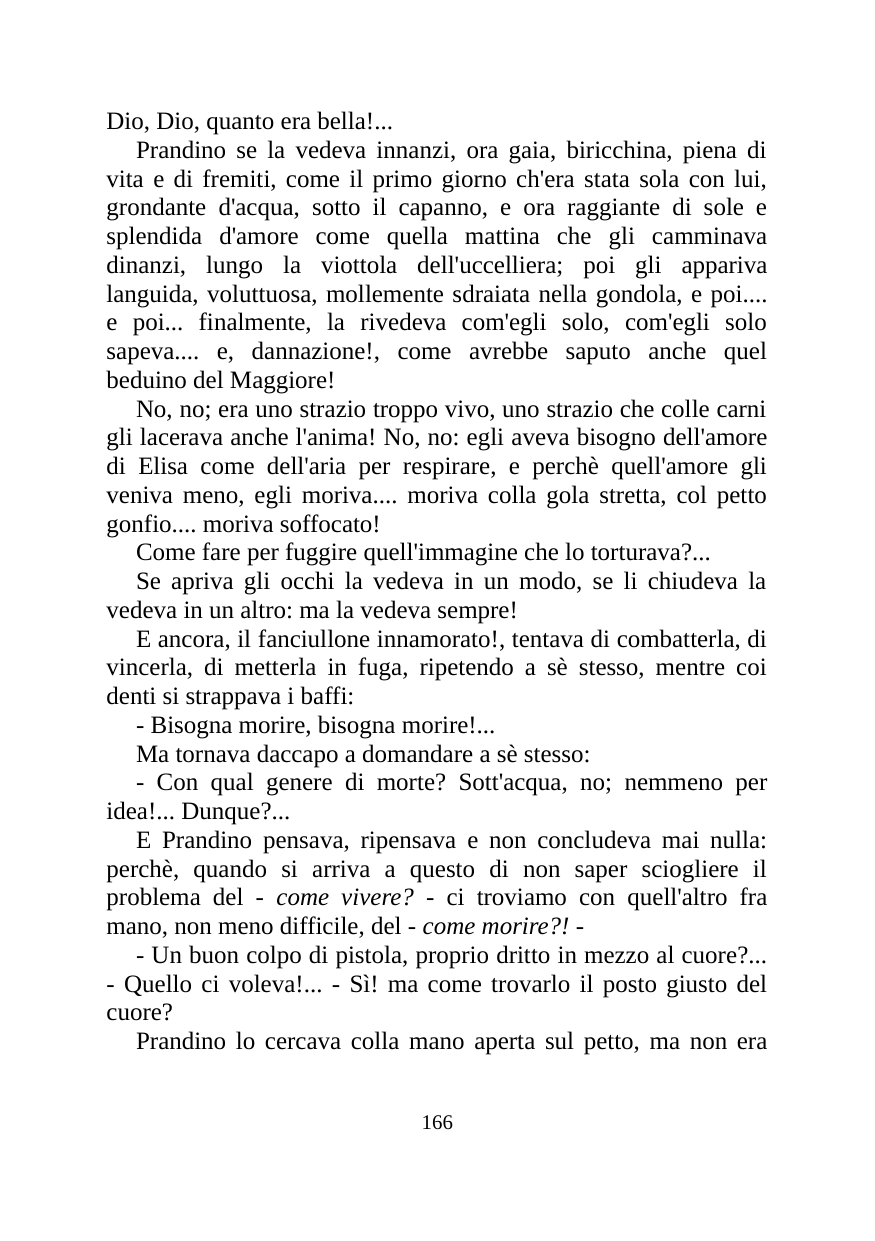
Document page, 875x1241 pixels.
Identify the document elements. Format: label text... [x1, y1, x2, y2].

text E Prandino pensava, ripensava e non concludeva mai nulla: perchè, quando si arriva a questo di non saper sciogliere il problema del - come vivere? - ci troviamo con quell'altro fra mano, non meno difficile, del - come morire?! - [106, 825, 768, 940]
text - Bisogna morire, bisogna morire!... [106, 710, 768, 739]
text Dio, Dio, quanto era bella!... [106, 106, 768, 135]
text - Con qual genere di morte? Sott'acqua, no; nemmeno per idea!... Dunque?... [106, 767, 768, 825]
text Se apriva gli occhi la vedeva in un modo, se li chiudeva la vedeva in un altro: ma la vedeva sempre! [106, 566, 768, 624]
text - Un buon colpo di pistola, proprio dritto in mezzo al cuore?... - Quello ci voleva!... - Sì! ma come trovarlo il posto giusto del cuore? [106, 940, 768, 1026]
text No, no; era uno strazio troppo vivo, uno strazio che colle carni gli lacerava anche l'anima! No, no: egli aveva bisogno dell'amore di Elisa come dell'aria per respirare, e perchè quell'amore gli veniva meno, egli moriva.... moriva colla gola stretta, col petto gonfio.... moriva soffocato! [106, 394, 768, 537]
text Ma tornava daccapo a domandare a sè stesso: [106, 739, 768, 767]
text Prandino lo cercava colla mano aperta sul petto, ma non era [106, 1026, 768, 1055]
text E ancora, il fanciullone innamorato!, tentava di combatterla, di vincerla, di metterla in fuga, ripetendo a sè stesso, mentre coi denti si strappava i baffi: [106, 624, 768, 710]
text Prandino se la vedeva innanzi, ora gaia, biricchina, piena di vita e di fremiti, come il primo giorno ch'era stata sola con lui, grondante d'acqua, sotto il capanno, e ora raggiante di sole e splendida d'amore come quella mattina che gli camminava dinanzi, lungo la viottola dell'uccelliera; poi gli appariva languida, voluttuosa, mollemente sdraiata nella gondola, e poi.... e poi... finalmente, la rivedeva com'egli solo, com'egli solo sapeva.... e, dannazione!, come avrebbe saputo anche quel beduino del Maggiore! [106, 135, 768, 394]
text Come fare per fuggire quell'immagine che lo torturava?... [106, 537, 768, 566]
